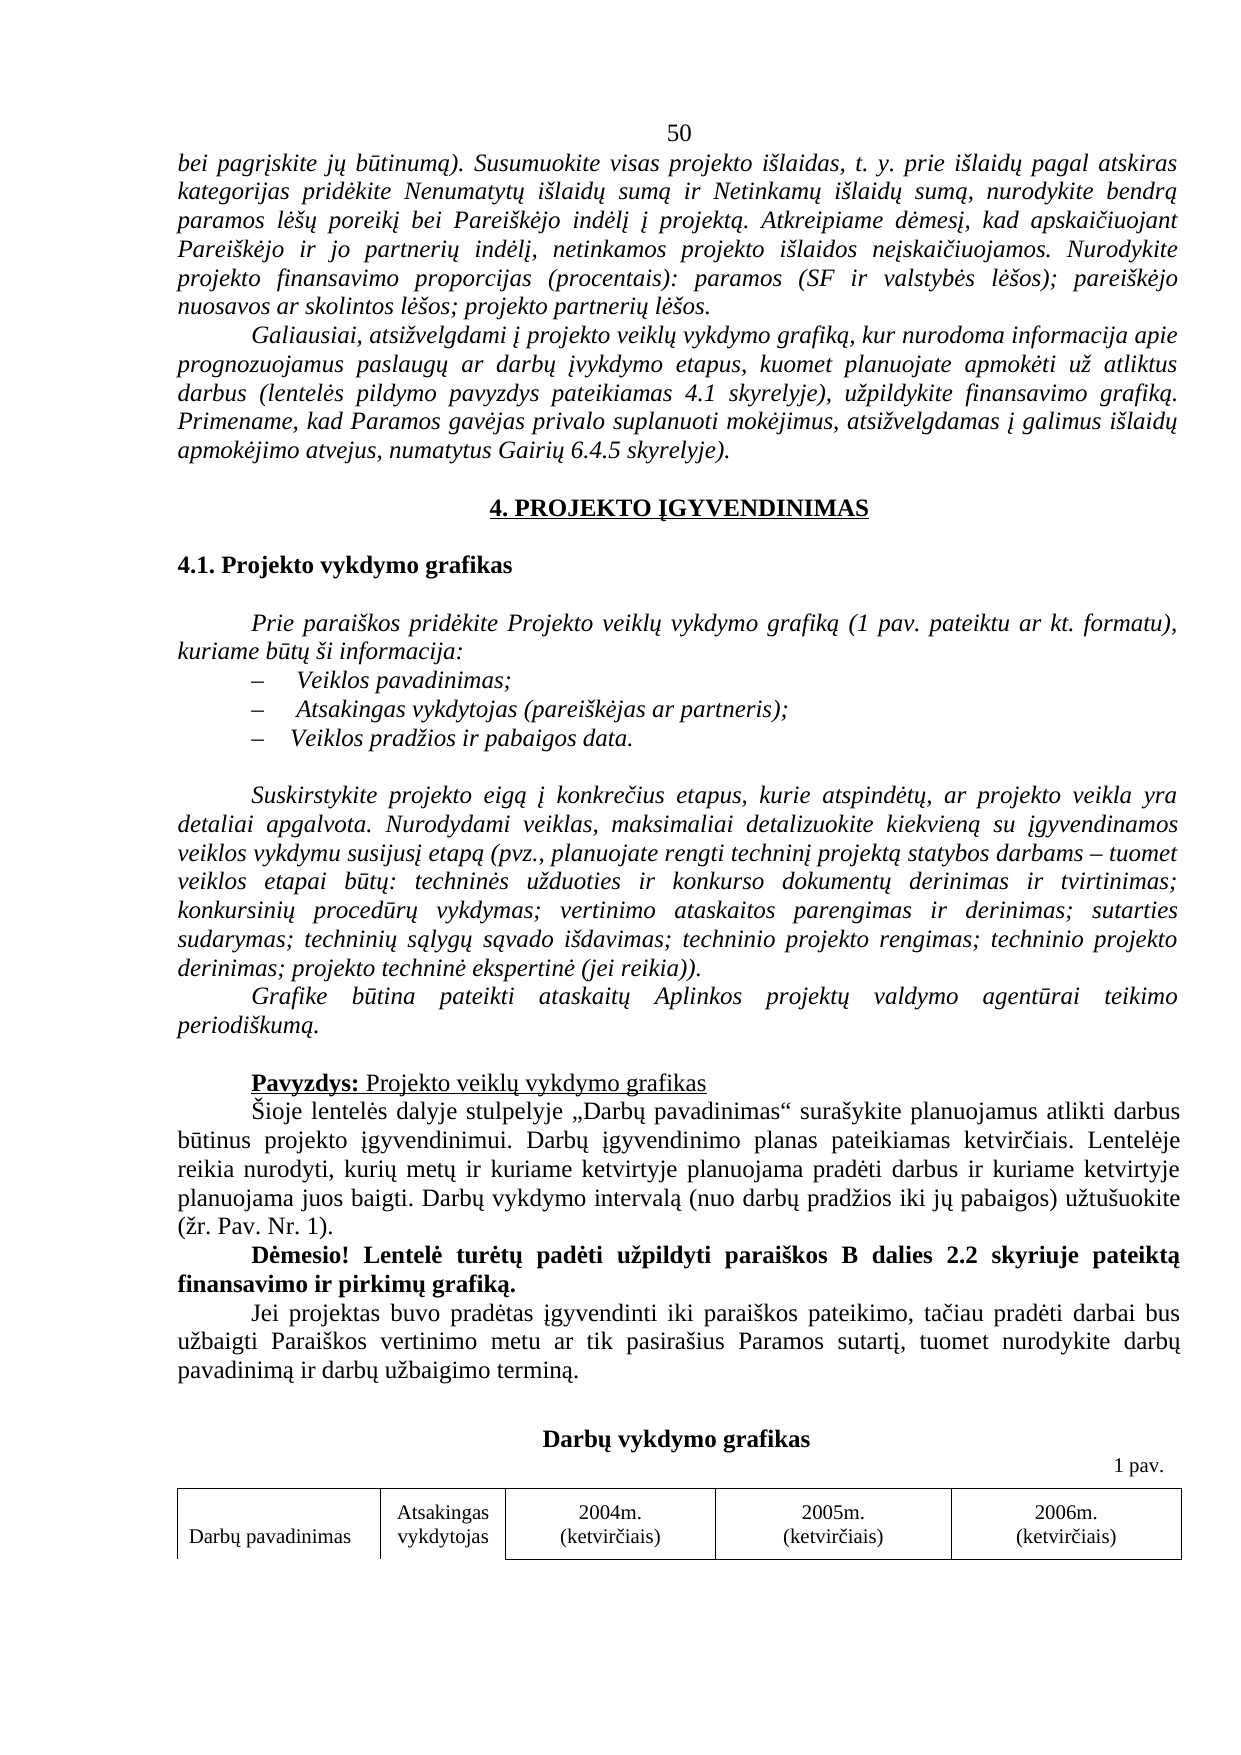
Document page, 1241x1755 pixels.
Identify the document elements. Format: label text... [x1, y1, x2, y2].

text 4.1. Projekto vykdymo grafikas [177, 550, 1181, 579]
text – Atsakingas vykdytojas (pareiškėjas ar partneris); [177, 694, 1181, 723]
table_header Darbų vykdymo grafikas 1 pav. [177, 1413, 1175, 1488]
text Galiausiai, atsižvelgdami į projekto veiklų vykdymo grafiką, kur nurodoma informacija apie prognozuojamus paslaugų ar darbų įvykdymo etapus, kuomet planuojate apmokėti už atliktus darbus (lentelės pildymo pavyzdys pateikiamas 4.1 skyrelyje), užpildykite finansavimo grafiką. Primename, kad Paramos gavėjas privalo suplanuoti mokėjimus, atsižvelgdamas į galimus išlaidų apmokėjimo atvejus, numatytus Gairių 6.4.5 skyrelyje). [177, 320, 1181, 464]
text – Veiklos pavadinimas; [177, 665, 1181, 694]
table_header [1175, 1413, 1181, 1488]
text Jei projektas buvo pradėtas įgyvendinti iki paraiškos pateikimo, tačiau pradėti darbai bus užbaigti Paraiškos vertinimo metu ar tik pasirašius Paramos sutartį, tuomet nurodykite darbų pavadinimą ir darbų užbaigimo terminą. [177, 1298, 1181, 1384]
table_cell 2004m. (ketvirčiais) [506, 1489, 715, 1559]
text Prie paraiškos pridėkite Projekto veiklų vykdymo grafiką (1 pav. pateiktu ar kt. formatu), kuriame būtų ši informacija: [177, 608, 1181, 665]
table_cell 2006m. (ketvirčiais) [952, 1489, 1181, 1559]
text Šioje lentelės dalyje stulpelyje „Darbų pavadinimas“ surašykite planuojamus atlikti darbus būtinus projekto įgyvendinimui. Darbų įgyvendinimo planas pateikiamas ketvirčiais. Lentelėje reikia nurodyti, kurių metų ir kuriame ketvirtyje planuojama pradėti darbus ir kuriame ketvirtyje planuojama juos baigti. Darbų vykdymo intervalą (nuo darbų pradžios iki jų pabaigos) užtušuokite (žr. Pav. Nr. 1). [177, 1096, 1181, 1240]
text 4. PROJEKTO ĮGYVENDINIMAS [177, 493, 1181, 521]
table_cell Darbų pavadinimas [178, 1489, 380, 1559]
table_cell 2005m. (ketvirčiais) [716, 1489, 951, 1559]
table_cell Atsakingas vykdytojas [381, 1489, 505, 1559]
text – Veiklos pradžios ir pabaigos data. [177, 723, 1181, 751]
text Suskirstykite projekto eigą į konkrečius etapus, kurie atspindėtų, ar projekto veikla yra detaliai apgalvota. Nurodydami veiklas, maksimaliai detalizuokite kiekvieną su įgyvendinamos veiklos vykdymu susijusį etapą (pvz., planuojate rengti techninį projektą statybos darbams – tuomet veiklos etapai būtų: techninės užduoties ir konkurso dokumentų derinimas ir tvirtinimas; konkursinių procedūrų vykdymas; vertinimo ataskaitos parengimas ir derinimas; sutarties sudarymas; techninių sąlygų sąvado išdavimas; techninio projekto rengimas; techninio projekto derinimas; projekto techninė ekspertinė (jei reikia)). [177, 780, 1181, 981]
text bei pagrįskite jų būtinumą). Susumuokite visas projekto išlaidas, t. y. prie išlaidų pagal atskiras kategorijas pridėkite Nenumatytų išlaidų sumą ir Netinkamų išlaidų sumą, nurodykite bendrą paramos lėšų poreikį bei Pareiškėjo indėlį į projektą. Atkreipiame dėmesį, kad apskaičiuojant Pareiškėjo ir jo partnerių indėlį, netinkamos projekto išlaidos neįskaičiuojamos. Nurodykite projekto finansavimo proporcijas (procentais): paramos (SF ir valstybės lėšos); pareiškėjo nuosavos ar skolintos lėšos; projekto partnerių lėšos. [177, 148, 1181, 320]
text Grafike būtina pateikti ataskaitų Aplinkos projektų valdymo agentūrai teikimo periodiškumą. [177, 981, 1181, 1039]
text Dėmesio! Lentelė turėtų padėti užpildyti paraiškos B dalies 2.2 skyriuje pateiktą finansavimo ir pirkimų grafiką. [177, 1240, 1181, 1298]
text Pavyzdys: Projekto veiklų vykdymo grafikas [177, 1068, 1181, 1096]
